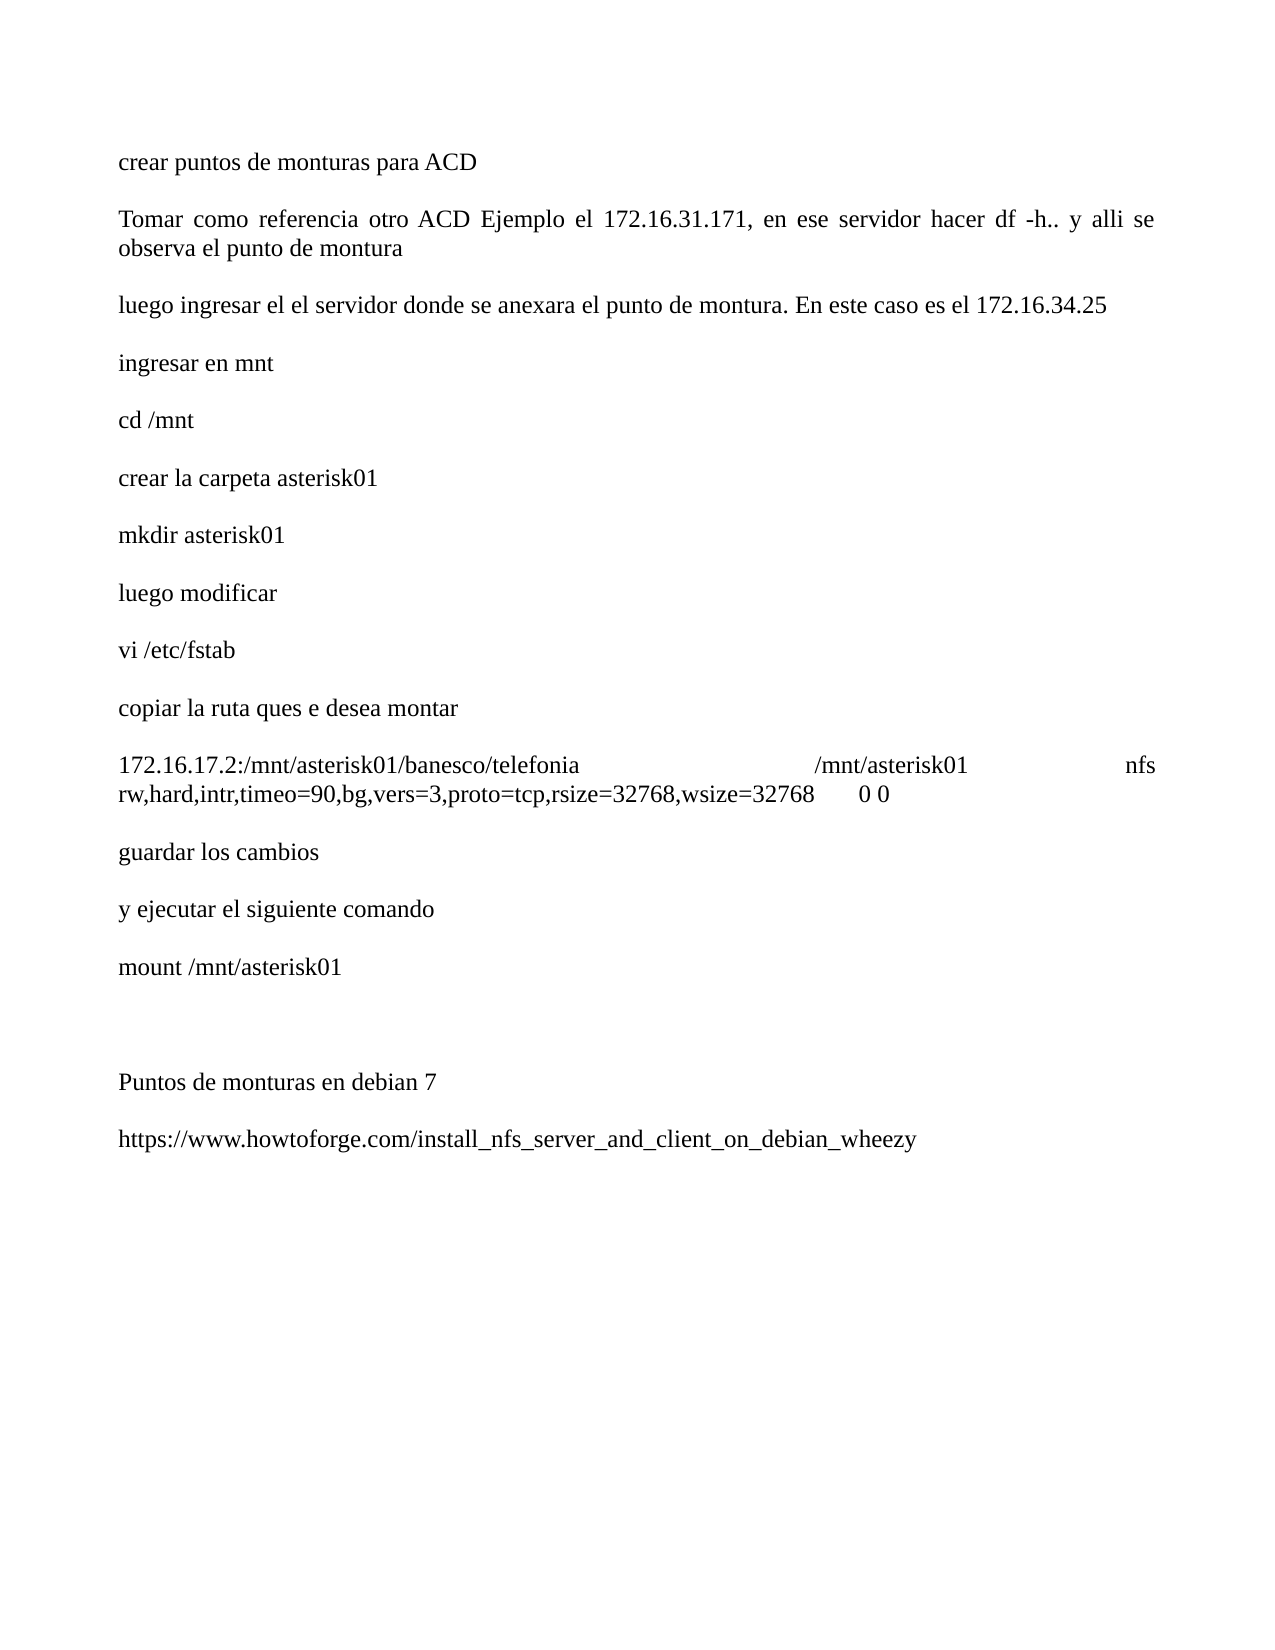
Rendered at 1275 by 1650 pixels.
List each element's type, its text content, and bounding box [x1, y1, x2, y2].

text cd /mnt [118, 406, 1157, 434]
text Tomar como referencia otro ACD Ejemplo el 172.16.31.171, en ese servidor hacer df -h.. y alli se observa el punto de montura [118, 204, 1157, 262]
text luego ingresar el el servidor donde se anexara el punto de montura. En este caso es el 172.16.34.25 [118, 291, 1157, 319]
text crear la carpeta asterisk01 [118, 463, 1157, 492]
text guardar los cambios [118, 837, 1157, 866]
text 172.16.17.2:/mnt/asterisk01/banesco/telefonia /mnt/asterisk01 nfs rw,hard,intr,timeo=90,bg,vers=3,proto=tcp,rsize=32768,wsize=32768 0 0 [118, 751, 1157, 808]
text crear puntos de monturas para ACD [118, 147, 1157, 176]
text Puntos de monturas en debian 7 [118, 1067, 1157, 1096]
text y ejecutar el siguiente comando [118, 894, 1157, 923]
text luego modificar [118, 578, 1157, 607]
text mount /mnt/asterisk01 [118, 952, 1157, 981]
text vi /etc/fstab [118, 636, 1157, 664]
text mkdir asterisk01 [118, 521, 1157, 549]
text ingresar en mnt [118, 348, 1157, 377]
text copiar la ruta ques e desea montar [118, 693, 1157, 722]
text https://www.howtoforge.com/install_nfs_server_and_client_on_debian_wheezy [118, 1124, 1157, 1153]
